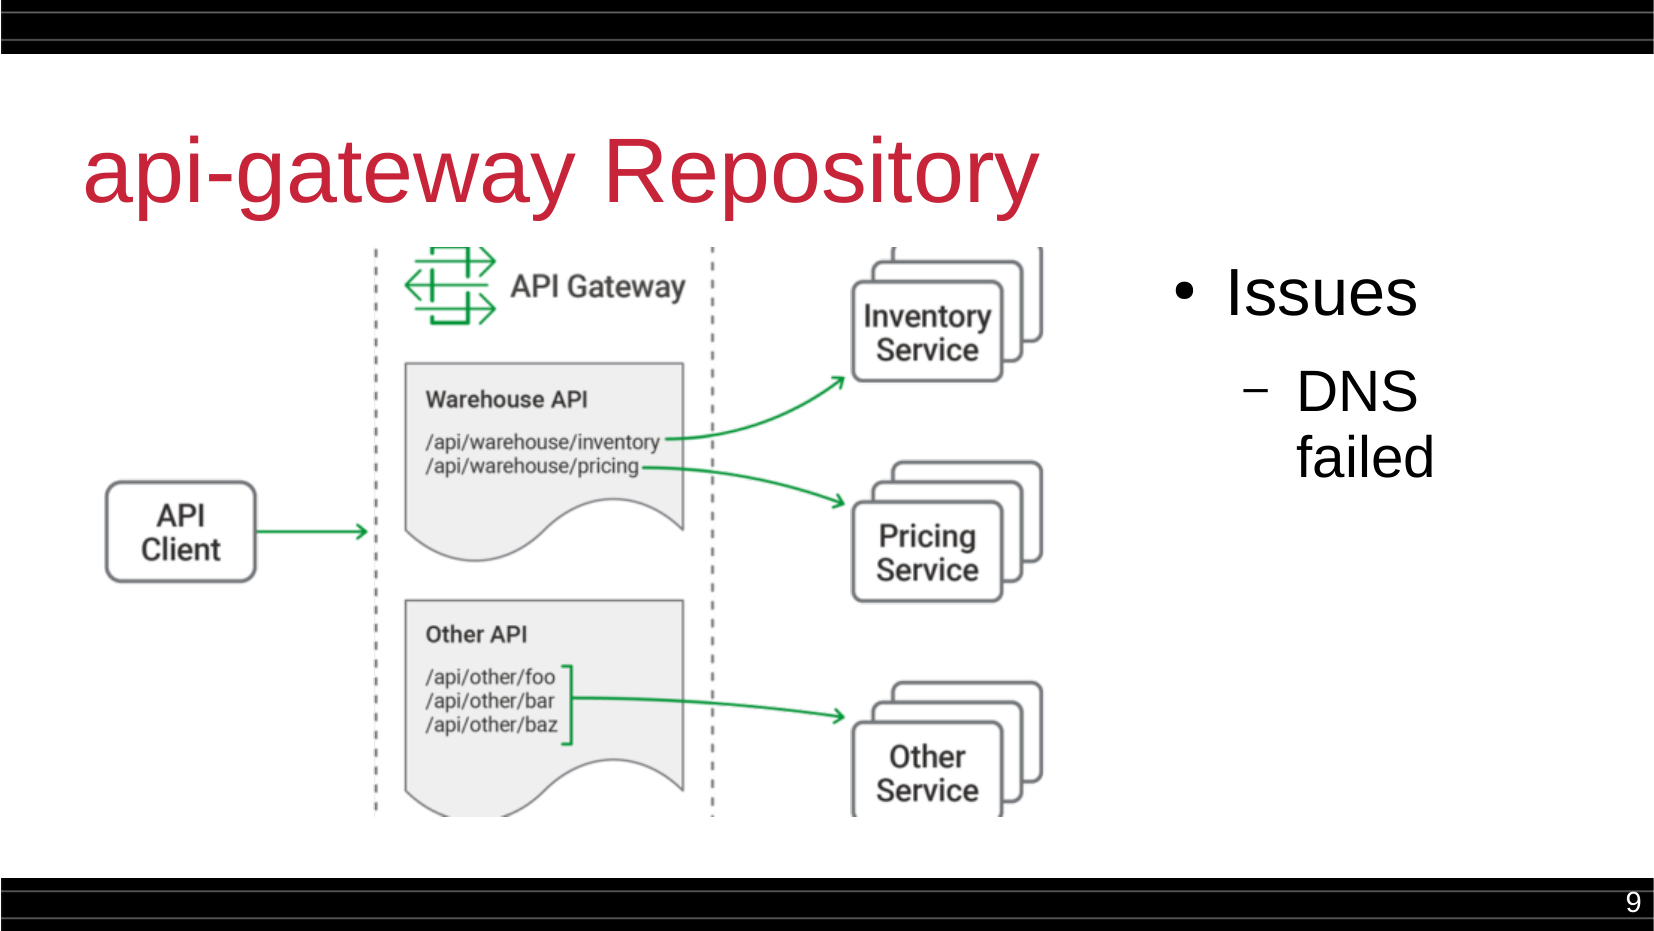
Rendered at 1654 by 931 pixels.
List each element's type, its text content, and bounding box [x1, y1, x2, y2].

picture [67, 247, 1081, 817]
picture [1, 0, 1654, 54]
list Issues DNS failed [1155, 255, 1572, 758]
title api-gateway Repository [82, 92, 1571, 249]
picture [1, 878, 1654, 931]
